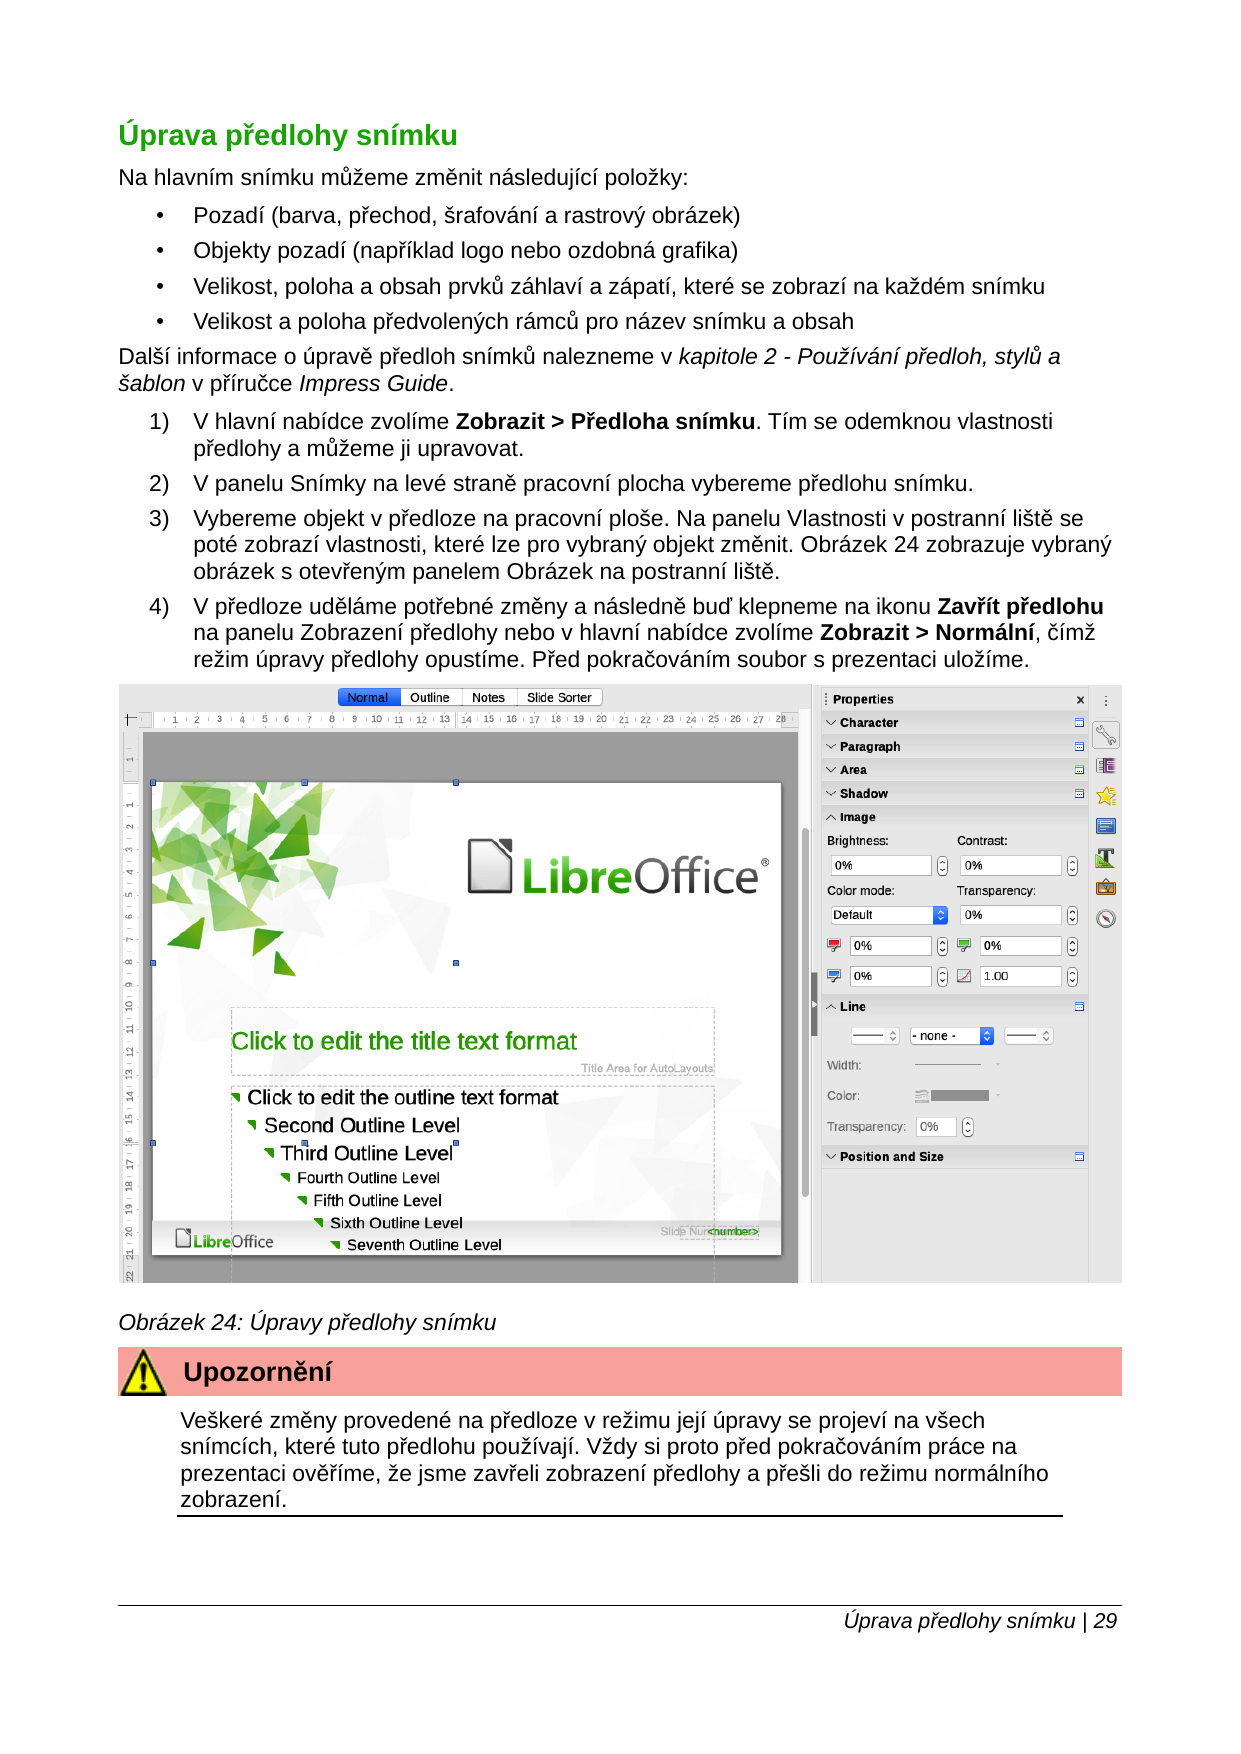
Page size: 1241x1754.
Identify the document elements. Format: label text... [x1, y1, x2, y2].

list Velikost, poloha a obsah prvků záhlaví a zápatí, které se zobrazí na každém snímku [156, 273, 1122, 299]
list Objekty pozadí (například logo nebo ozdobná grafika) [156, 237, 1122, 264]
list V panelu Snímky na levé straně pracovní plocha vybereme předlohu snímku. [169, 470, 1122, 496]
picture [119, 1347, 167, 1396]
list Velikost a poloha předvolených rámců pro název snímku a obsah [156, 308, 1122, 334]
text Další informace o úpravě předloh snímků nalezneme v kapitole 2 - Používání předloh, stylů a šablon v příručce Impress Guide. [118, 343, 1122, 396]
text Obrázek 24: Úpravy předlohy snímku [118, 1283, 1122, 1335]
text Veškeré změny provedené na předloze v režimu její úpravy se projeví na všech snímcích, které tuto předlohu používají. Vždy si proto před pokračováním práce na prezentaci ověříme, že jsme zavřeli zobrazení předlohy a přešli do režimu normálního zobrazení. [177, 1404, 1063, 1515]
list V předloze uděláme potřebné změny a následně buď klepneme na ikonu Zavřít předlohu na panelu Zobrazení předlohy nebo v hlavní nabídce zvolíme Zobrazit > Normální, čímž režim úpravy předlohy opustíme. Před pokračováním soubor s prezentaci uložíme. [169, 593, 1122, 672]
list Pozadí (barva, přechod, šrafování a rastrový obrázek) [156, 202, 1122, 229]
list Na hlavním snímku můžeme změnit následující položky: [118, 163, 1122, 190]
picture [118, 684, 1123, 1283]
subtitle Upozornění [167, 1347, 1122, 1396]
list V hlavní nabídce zvolíme Zobrazit > Předloha snímku. Tím se odemknou vlastnosti předlohy a můžeme ji upravovat. [169, 408, 1122, 461]
list Vybereme objekt v předloze na pracovní ploše. Na panelu Vlastnosti v postranní liště se poté zobrazí vlastnosti, které lze pro vybraný objekt změnit. Obrázek 24 zobrazuje vybraný obrázek s otevřeným panelem Obrázek na postranní liště. [169, 505, 1122, 584]
subtitle Úprava předlohy snímku [118, 118, 1122, 152]
